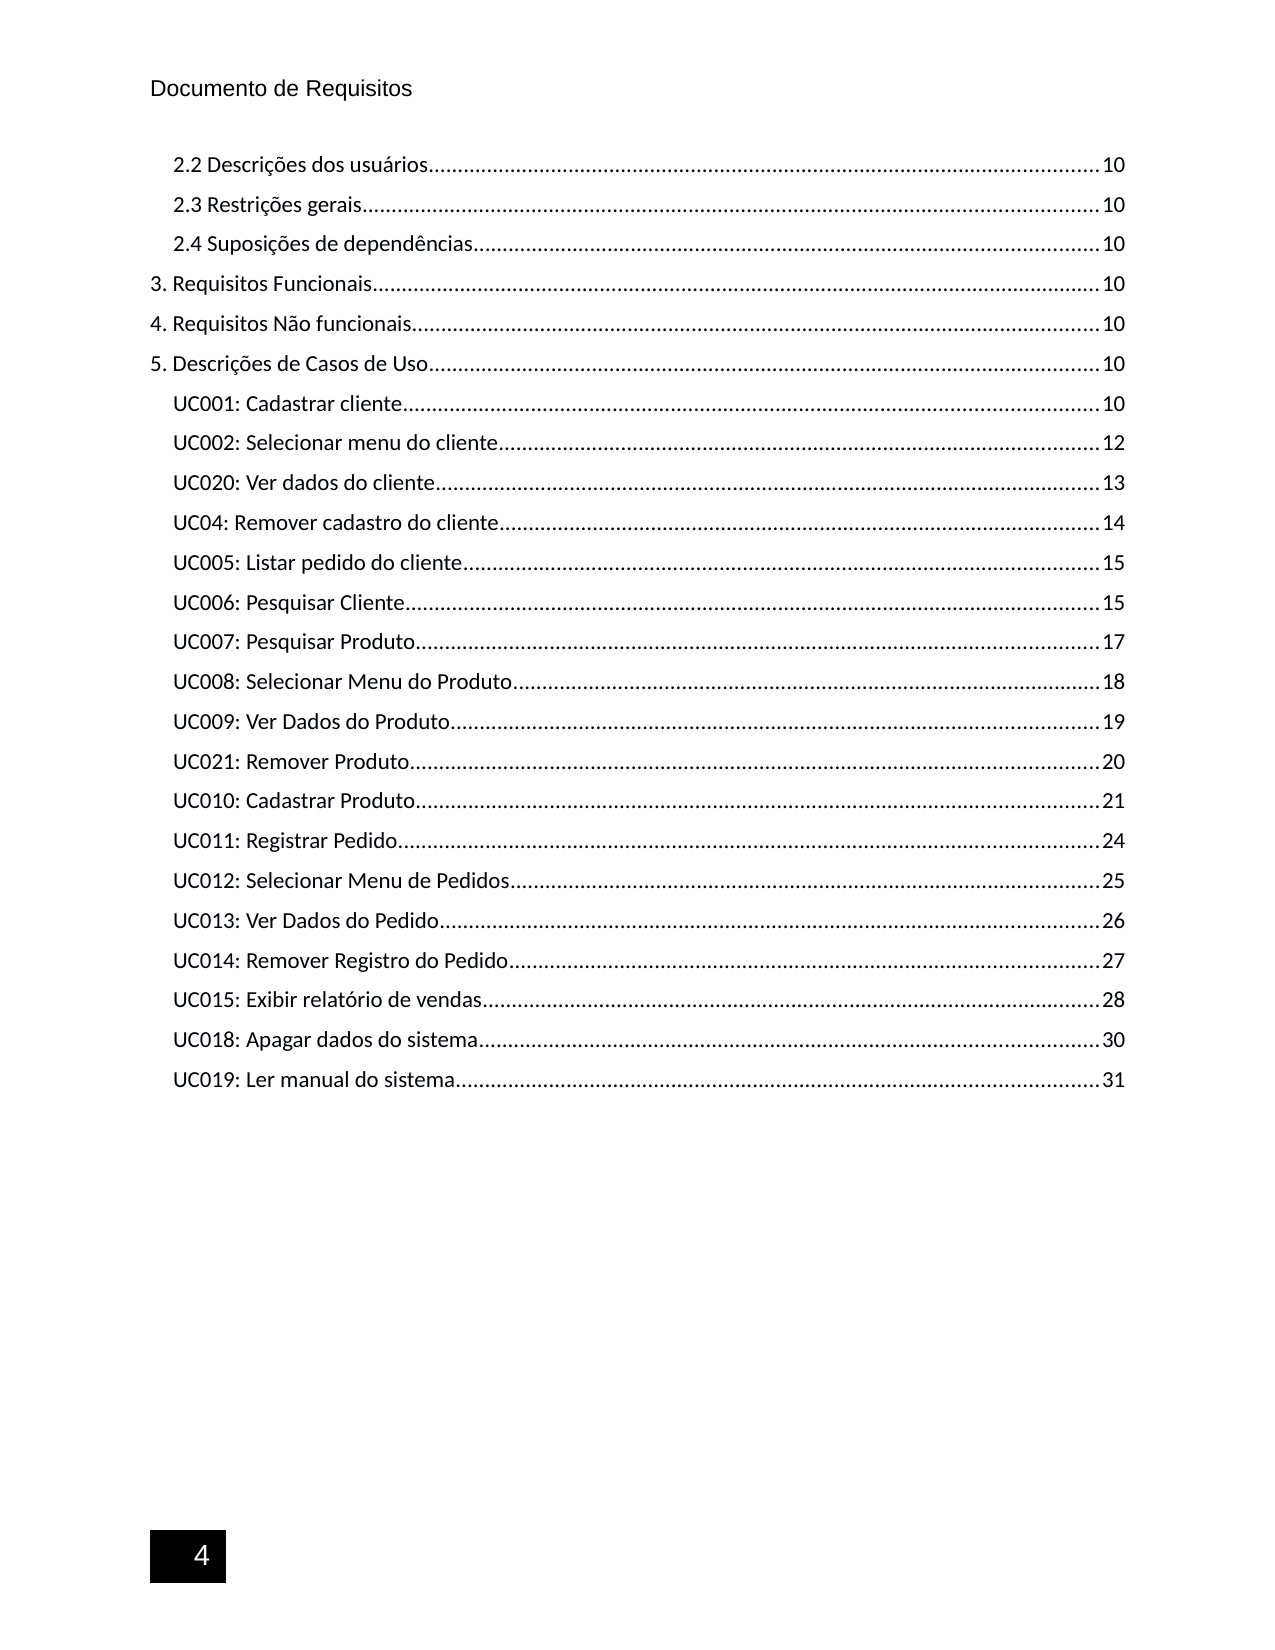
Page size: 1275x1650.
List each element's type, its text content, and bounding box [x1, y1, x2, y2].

text UC007: Pesquisar Produto 17 [173, 627, 1125, 656]
text 2.3 Restrições gerais 10 [173, 190, 1125, 218]
text UC009: Ver Dados do Produto 19 [173, 707, 1125, 735]
text UC008: Selecionar Menu do Produto 18 [173, 667, 1125, 695]
text UC013: Ver Dados do Pedido 26 [173, 906, 1125, 934]
text UC020: Ver dados do cliente 13 [173, 468, 1125, 496]
text 2.2 Descrições dos usuários 10 [173, 150, 1125, 178]
text UC001: Cadastrar cliente 10 [173, 389, 1125, 417]
text UC018: Apagar dados do sistema 30 [173, 1025, 1125, 1053]
text UC012: Selecionar Menu de Pedidos 25 [173, 866, 1125, 894]
text UC010: Cadastrar Produto 21 [173, 787, 1125, 815]
text 5. Descrições de Casos de Uso 10 [150, 349, 1125, 377]
text UC014: Remover Registro do Pedido 27 [173, 946, 1125, 974]
text UC006: Pesquisar Cliente 15 [173, 588, 1125, 616]
text 4. Requisitos Não funcionais 10 [150, 309, 1125, 337]
text 2.4 Suposições de dependências 10 [173, 229, 1125, 258]
text UC04: Remover cadastro do cliente 14 [173, 508, 1125, 536]
text UC011: Registrar Pedido 24 [173, 826, 1125, 854]
text UC021: Remover Produto 20 [173, 747, 1125, 775]
text UC005: Listar pedido do cliente 15 [173, 548, 1125, 576]
text UC015: Exibir relatório de vendas 28 [173, 986, 1125, 1014]
text 3. Requisitos Funcionais 10 [150, 269, 1125, 297]
text UC002: Selecionar menu do cliente 12 [173, 428, 1125, 457]
text UC019: Ler manual do sistema 31 [173, 1065, 1125, 1093]
